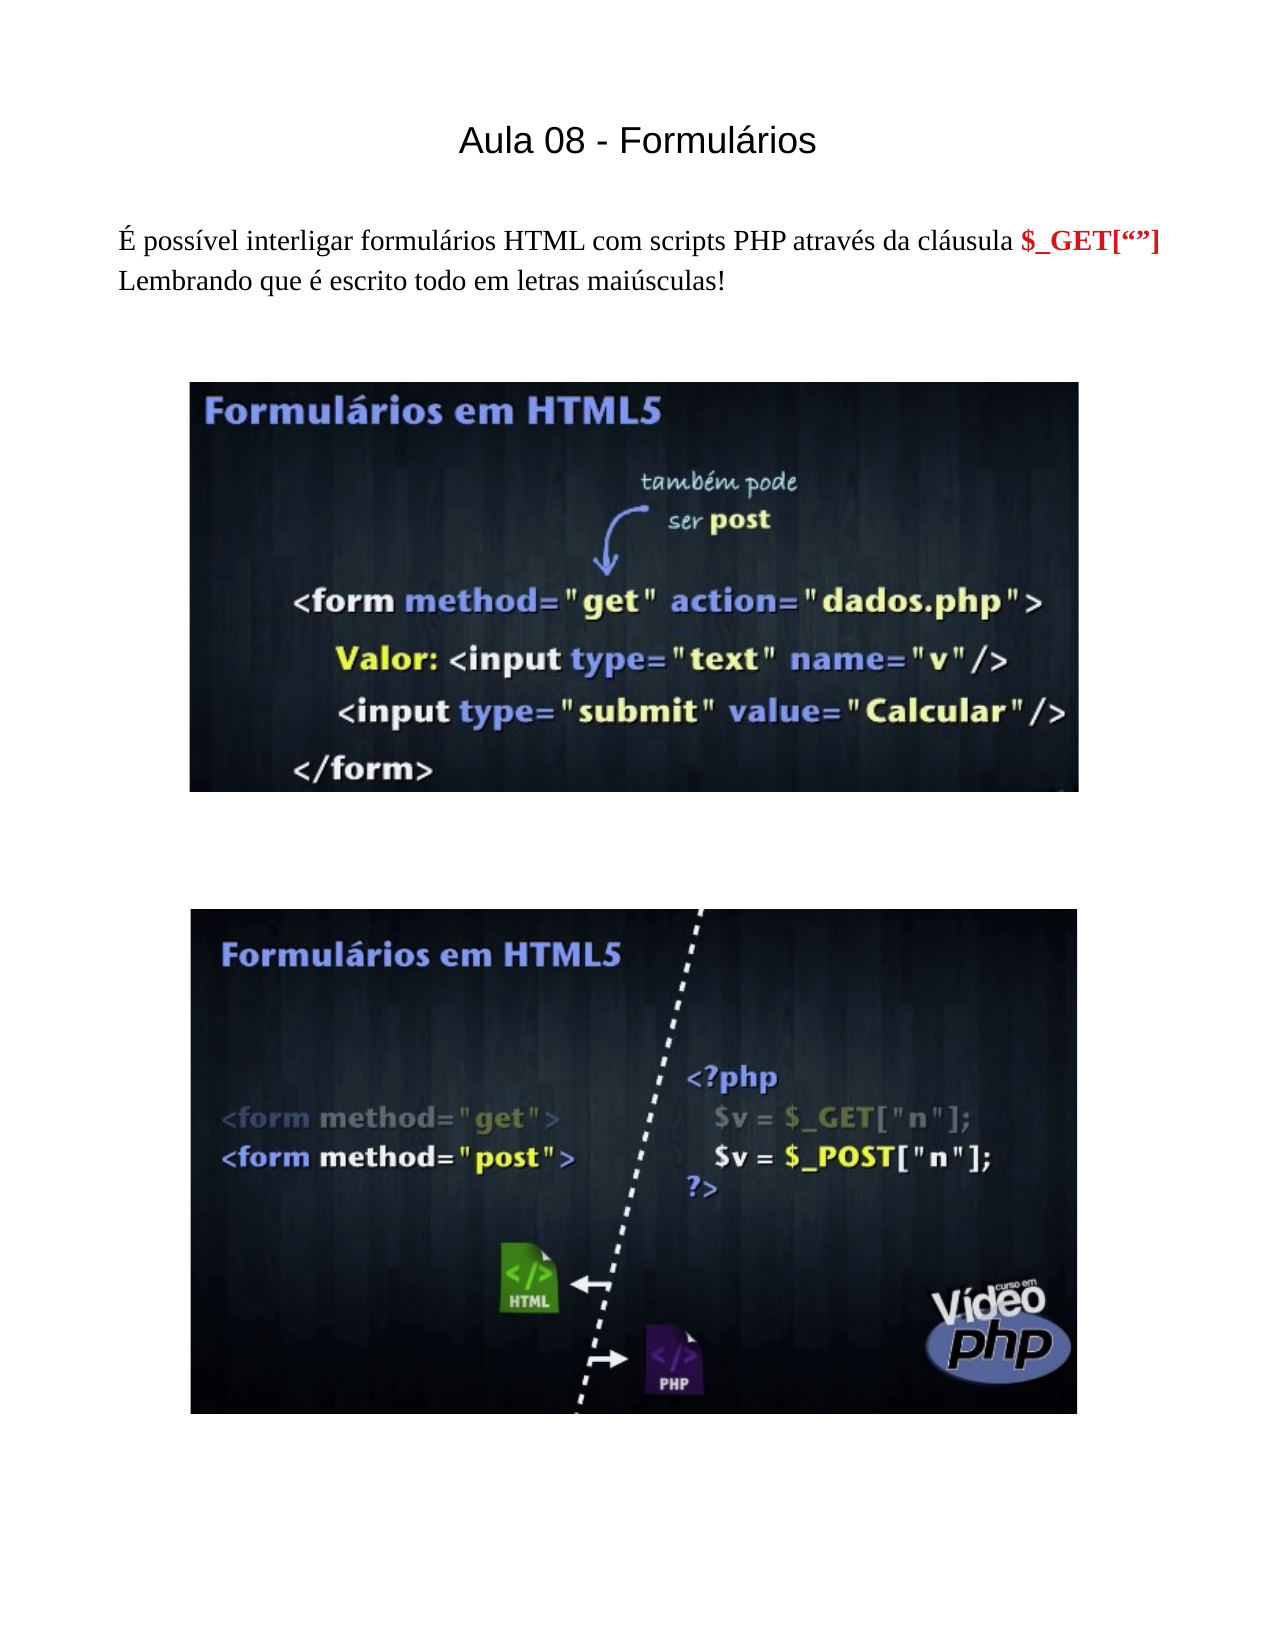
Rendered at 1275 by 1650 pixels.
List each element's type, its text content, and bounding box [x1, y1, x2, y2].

picture [190, 909, 1078, 1414]
picture [189, 382, 1079, 792]
text É possível interligar formulários HTML com scripts PHP através da cláusula $_GET[“”] Lembrando que é escrito todo em letras maiúsculas! [118, 223, 1187, 297]
subtitle Aula 08 - Formulários [118, 118, 1157, 161]
